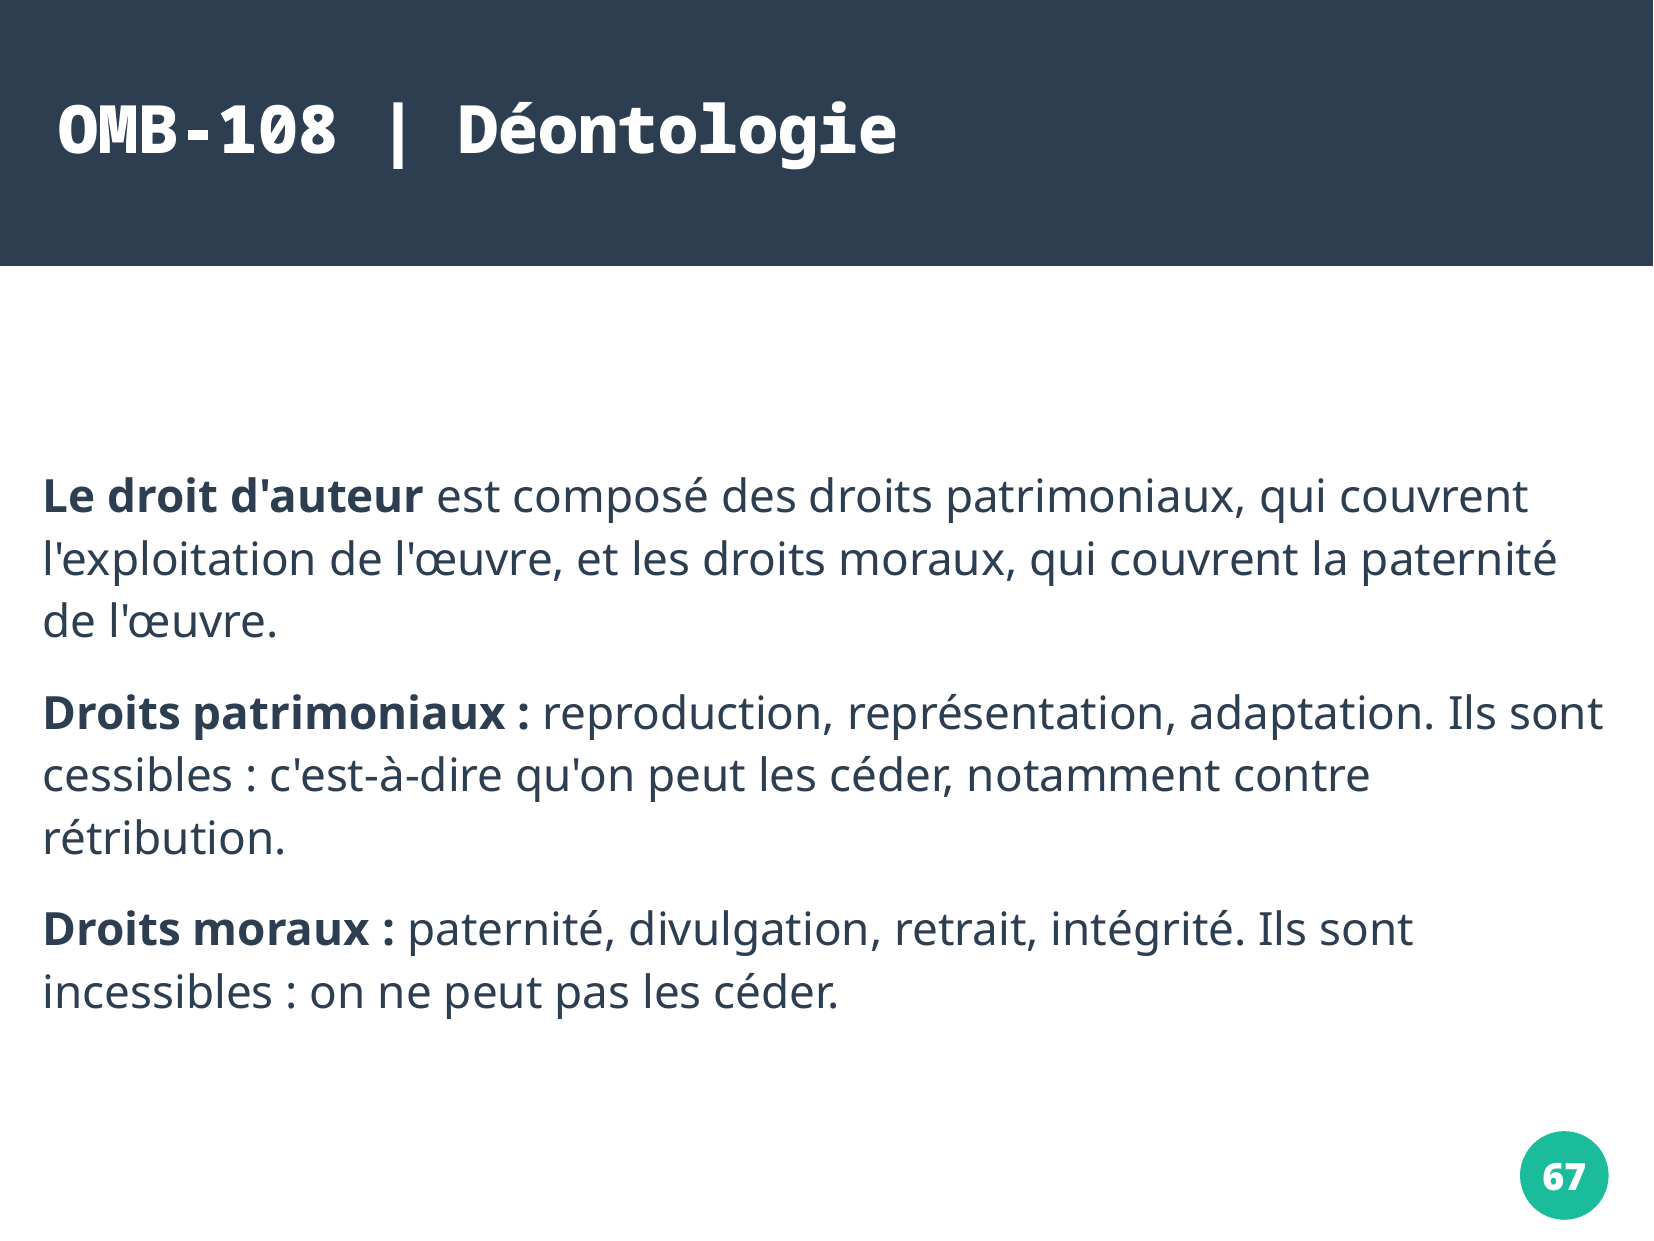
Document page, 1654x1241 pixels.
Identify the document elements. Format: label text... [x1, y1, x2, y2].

list Le droit d'auteur est composé des droits patrimoniaux, qui couvrent l'exploitation de l'œuvre, et les droits moraux, qui couvrent la paternité de l'œuvre. Droits patrimoniaux : reproduction, représentation, adaptation. Ils sont cessibles : c'est-à-dire qu'on peut les céder, notamment contre rétribution. Droits moraux : paternité, divulgation, retrait, intégrité. Ils sont incessibles : on ne peut pas les céder. [42, 269, 1622, 1216]
title OMB-108 | Déontologie [58, 49, 1594, 207]
